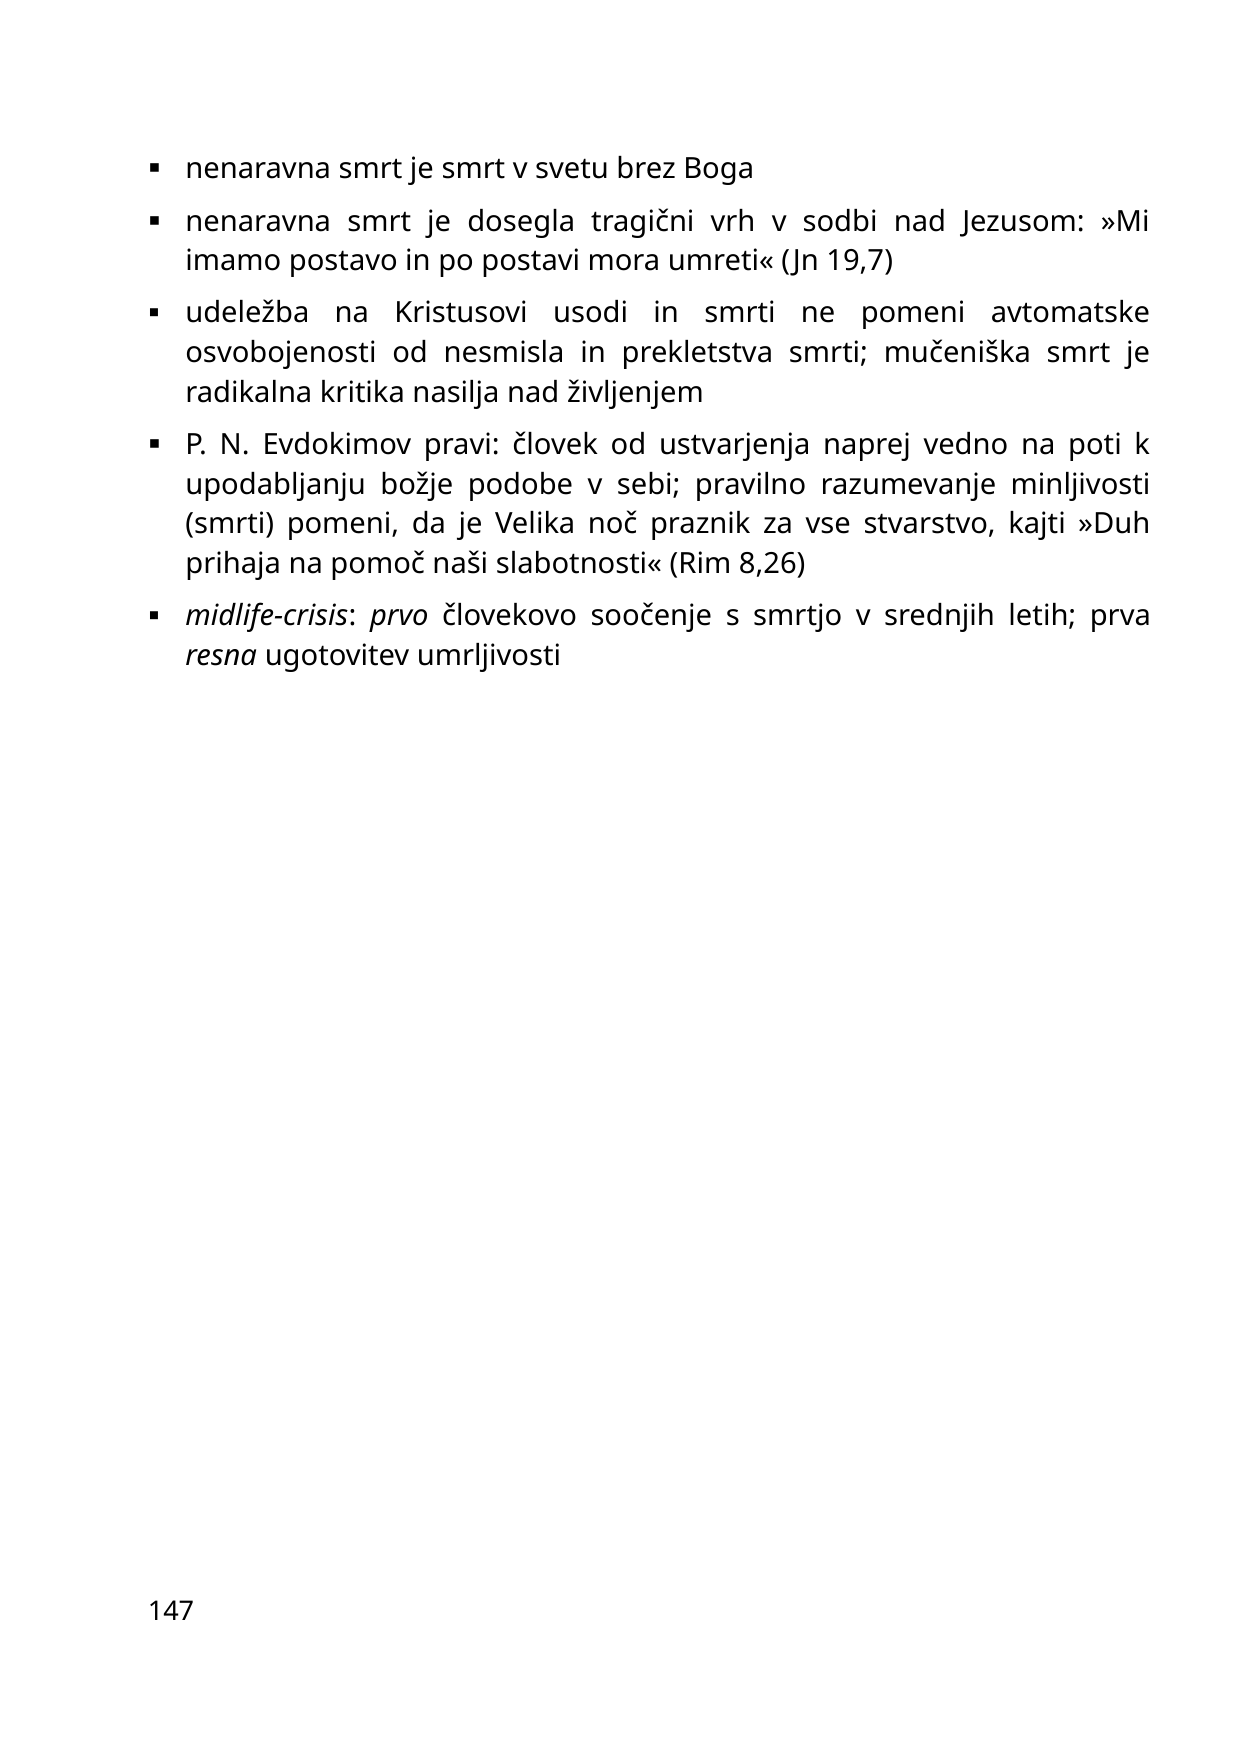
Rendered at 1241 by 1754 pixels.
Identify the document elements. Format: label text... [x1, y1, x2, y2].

list midlife-crisis: prvo človekovo soočenje s smrtjo v srednjih letih; prva resna ugotovitev umrljivosti [148, 594, 1152, 674]
list nenaravna smrt je smrt v svetu brez Boga [148, 148, 1152, 187]
list nenaravna smrt je dosegla tragični vrh v sodbi nad Jezusom: »Mi imamo postavo in po postavi mora umreti« (Jn 19,7) [148, 200, 1152, 279]
list udeležba na Kristusovi usodi in smrti ne pomeni avtomatske osvobojenosti od nesmisla in prekletstva smrti; mučeniška smrt je radikalna kritika nasilja nad življenjem [148, 292, 1152, 411]
list P. N. Evdokimov pravi: človek od ustvarjenja naprej vedno na poti k upodabljanju božje podobe v sebi; pravilno razumevanje minljivosti (smrti) pomeni, da je Velika noč praznik za vse stvarstvo, kajti »Duh prihaja na pomoč naši slabotnosti« (Rim 8,26) [148, 423, 1152, 582]
